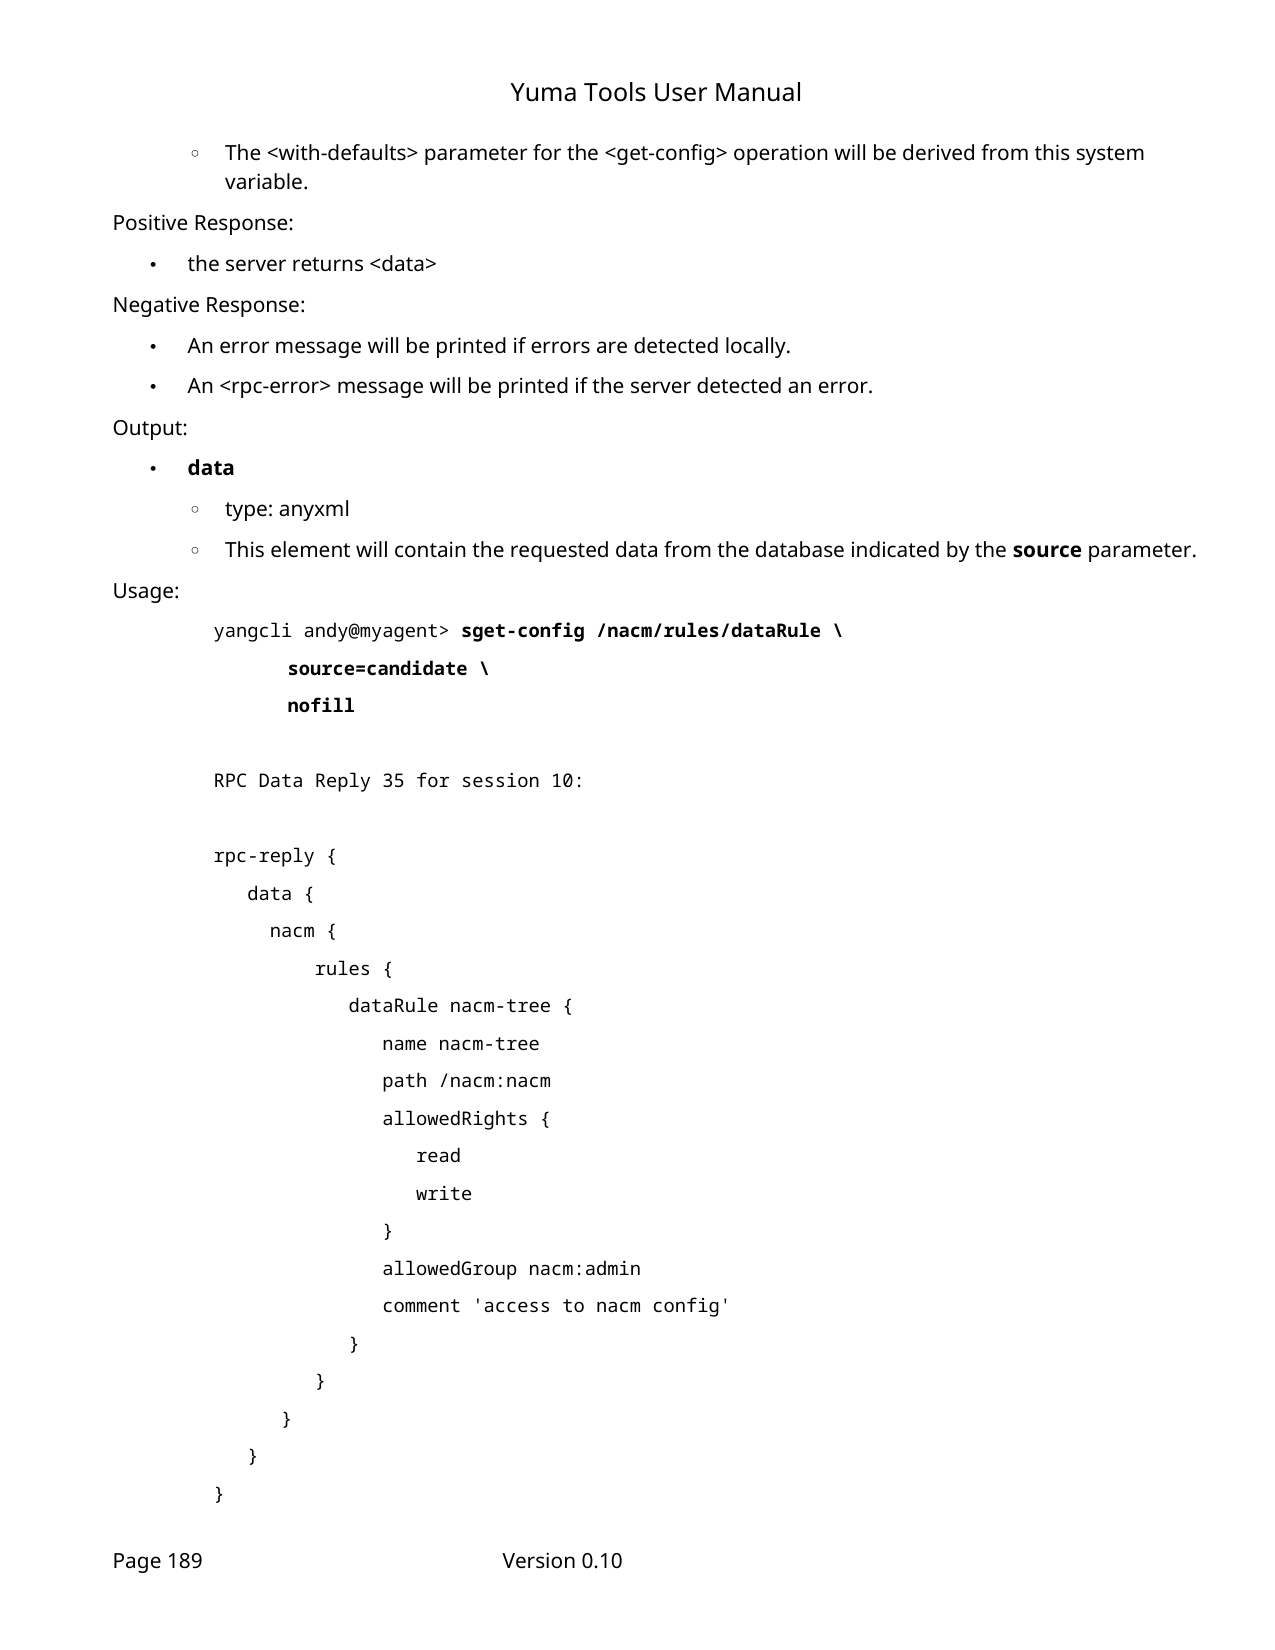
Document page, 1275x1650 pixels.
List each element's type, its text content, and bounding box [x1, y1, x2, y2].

text } [139, 1330, 1200, 1355]
text } [139, 1405, 1200, 1430]
list An error message will be printed if errors are detected locally. [150, 331, 1200, 359]
list the server returns <data> [150, 249, 1200, 277]
text Output: [112, 413, 1200, 441]
list An <rpc-error> message will be printed if the server detected an error. [150, 372, 1200, 400]
text allowedRights { [139, 1105, 1200, 1130]
text dataRule nacm-tree { [139, 992, 1200, 1018]
list type: anyxml [187, 494, 1200, 523]
list This element will contain the requested data from the database indicated by the source parameter. [187, 535, 1200, 564]
text } [139, 1367, 1200, 1393]
text rpc-reply { [139, 842, 1200, 868]
text Negative Response: [112, 290, 1200, 318]
text allowedGroup nacm:admin [139, 1255, 1200, 1280]
text path /nacm:nacm [139, 1067, 1200, 1093]
text } [139, 1217, 1200, 1243]
text read [139, 1142, 1200, 1168]
text rules { [139, 955, 1200, 980]
text nofill [139, 692, 1200, 718]
text yangcli andy@myagent> sget-config /nacm/rules/dataRule \ [139, 617, 1200, 643]
text nacm { [139, 917, 1200, 943]
text RPC Data Reply 35 for session 10: [139, 767, 1200, 793]
text data { [139, 880, 1200, 905]
text Positive Response: [112, 208, 1200, 236]
text } [139, 1442, 1200, 1468]
text } [139, 1480, 1200, 1505]
text source=candidate \ [139, 655, 1200, 680]
list data [150, 453, 1200, 482]
text name nacm-tree [139, 1030, 1200, 1055]
text comment 'access to nacm config' [139, 1292, 1200, 1318]
text write [139, 1180, 1200, 1205]
text Usage: [112, 576, 1200, 605]
list The <with-defaults> parameter for the <get-config> operation will be derived from this system variable. [187, 138, 1200, 195]
